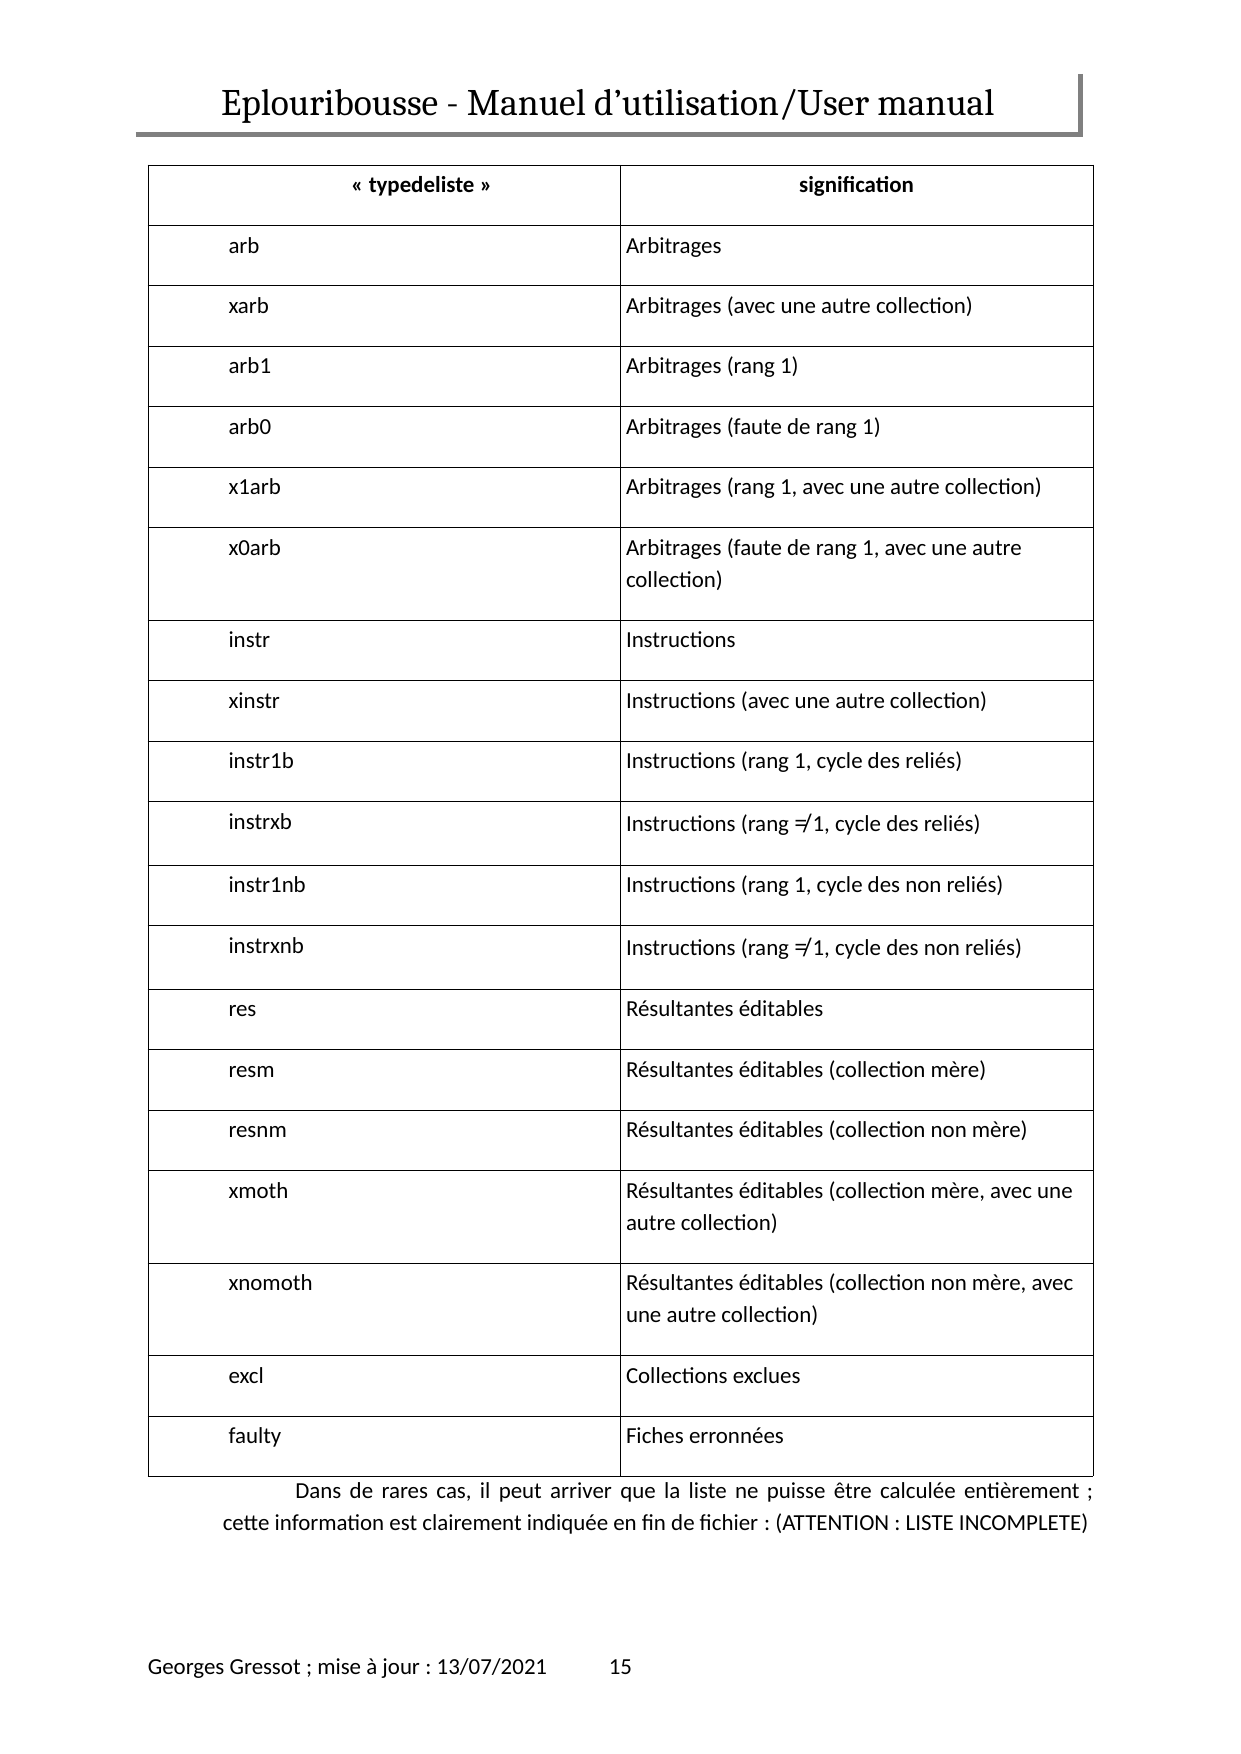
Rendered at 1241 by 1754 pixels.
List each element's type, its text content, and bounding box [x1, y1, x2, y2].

table_cell Résultantes éditables (collection non mère) [621, 1111, 1093, 1170]
table_header « typedeliste » [149, 166, 620, 225]
table_cell Collections exclues [621, 1356, 1093, 1416]
table_cell arb1 [149, 347, 620, 406]
table_cell instrxb [149, 802, 620, 864]
table_cell Arbitrages (faute de rang 1, avec une autre collection) [621, 528, 1093, 620]
table_cell arb [149, 226, 620, 285]
table_cell xarb [149, 286, 620, 346]
table_cell resnm [149, 1111, 620, 1170]
table_cell res [149, 990, 620, 1049]
table_cell Arbitrages (avec une autre collection) [621, 286, 1093, 346]
table_cell Instructions (rang 1, cycle des reliés) [621, 742, 1093, 801]
table_cell Arbitrages (rang 1, avec une autre collection) [621, 468, 1093, 527]
table_cell instr1nb [149, 866, 620, 925]
table_cell Résultantes éditables (collection non mère, avec une autre collection) [621, 1264, 1093, 1355]
table_cell arb0 [149, 407, 620, 467]
table_cell Résultantes éditables (collection mère) [621, 1050, 1093, 1109]
table_cell Résultantes éditables [621, 990, 1093, 1049]
table_cell resm [149, 1050, 620, 1109]
table_cell instr [149, 621, 620, 680]
table_cell Instructions [621, 621, 1093, 680]
table_cell Arbitrages [621, 226, 1093, 285]
table_cell xnomoth [149, 1264, 620, 1355]
table_cell faulty [149, 1417, 620, 1476]
table_cell Instructions (avec une autre collection) [621, 681, 1093, 741]
table_cell Instructions (rang ≠ 1, cycle des non reliés) [621, 926, 1093, 989]
table_cell x1arb [149, 468, 620, 527]
table_cell Fiches erronnées [621, 1417, 1093, 1476]
table_cell Instructions (rang ≠ 1, cycle des reliés) [621, 802, 1093, 864]
table_cell instr1b [149, 742, 620, 801]
table_cell xmoth [149, 1171, 620, 1262]
table_cell Instructions (rang 1, cycle des non reliés) [621, 866, 1093, 925]
table_cell instrxnb [149, 926, 620, 989]
table_cell x0arb [149, 528, 620, 620]
table_cell excl [149, 1356, 620, 1416]
table_cell Arbitrages (faute de rang 1) [621, 407, 1093, 467]
table_header signification [621, 166, 1093, 225]
table_cell Arbitrages (rang 1) [621, 347, 1093, 406]
table_cell Résultantes éditables (collection mère, avec une autre collection) [621, 1171, 1093, 1262]
list Dans de rares cas, il peut arriver que la liste ne puisse être calculée entièrement ; cette information est clairement indiquée en fin de fichier : (ATTENTION : LISTE INCOMPLETE) [223, 1477, 1093, 1536]
table_cell xinstr [149, 681, 620, 741]
